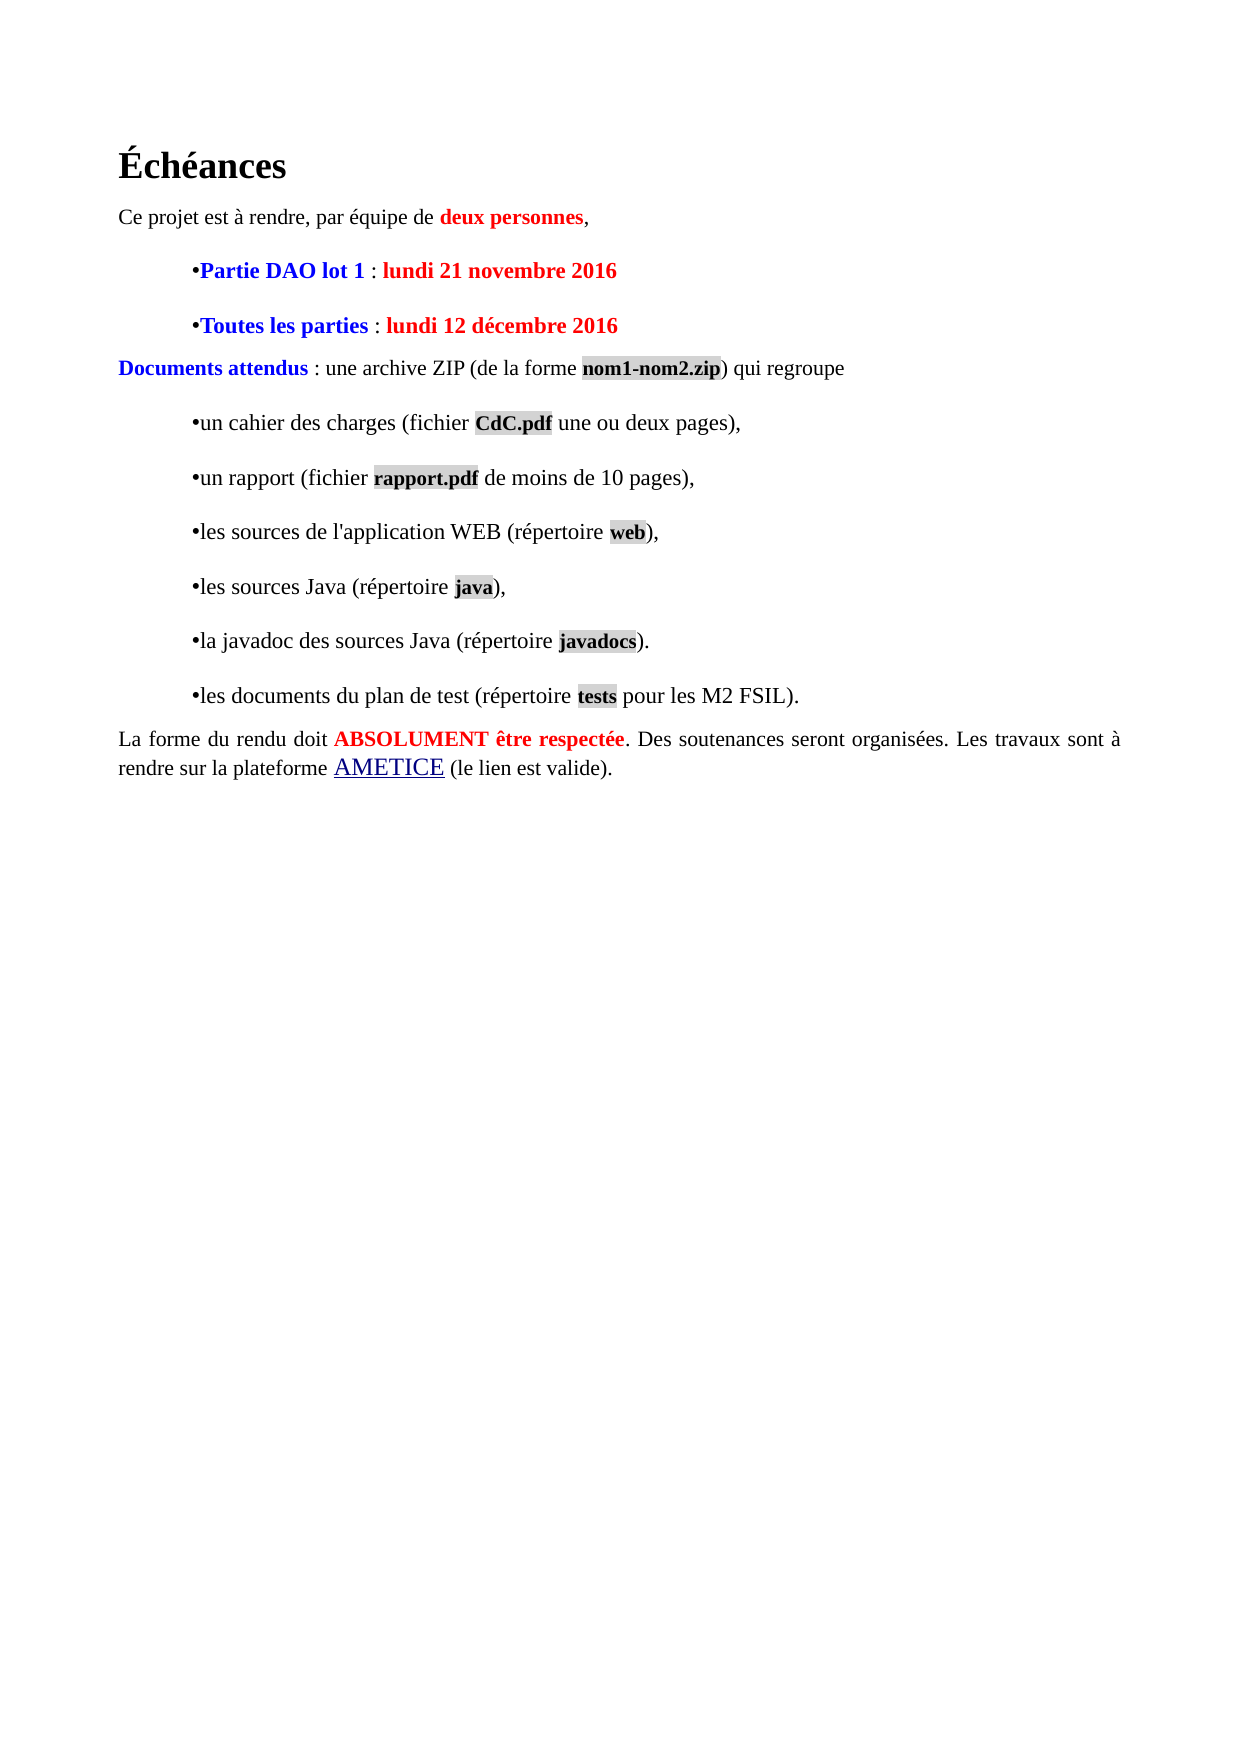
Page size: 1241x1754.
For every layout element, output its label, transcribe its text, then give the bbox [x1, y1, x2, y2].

list Toutes les parties : lundi 12 décembre 2016 [118, 309, 1122, 338]
subtitle Échéances [118, 143, 1122, 187]
text Documents attendus : une archive ZIP (de la forme nom1-nom2.zip) qui regroupe [118, 351, 1122, 381]
text Ce projet est à rendre, par équipe de deux personnes, [118, 199, 1122, 229]
list la javadoc des sources Java (répertoire javadocs). [118, 624, 1122, 654]
list les documents du plan de test (répertoire tests pour les M2 FSIL). [118, 679, 1122, 709]
list un rapport (fichier rapport.pdf de moins de 10 pages), [118, 460, 1122, 490]
list Partie DAO lot 1 : lundi 21 novembre 2016 [118, 254, 1122, 284]
text La forme du rendu doit ABSOLUMENT être respectée. Des soutenances seront organisées. Les travaux sont à rendre sur la plateforme AMETICE (le lien est valide). [118, 721, 1122, 781]
list un cahier des charges (fichier CdC.pdf une ou deux pages), [118, 406, 1122, 435]
list les sources Java (répertoire java), [118, 569, 1122, 599]
list les sources de l'application WEB (répertoire web), [118, 515, 1122, 544]
